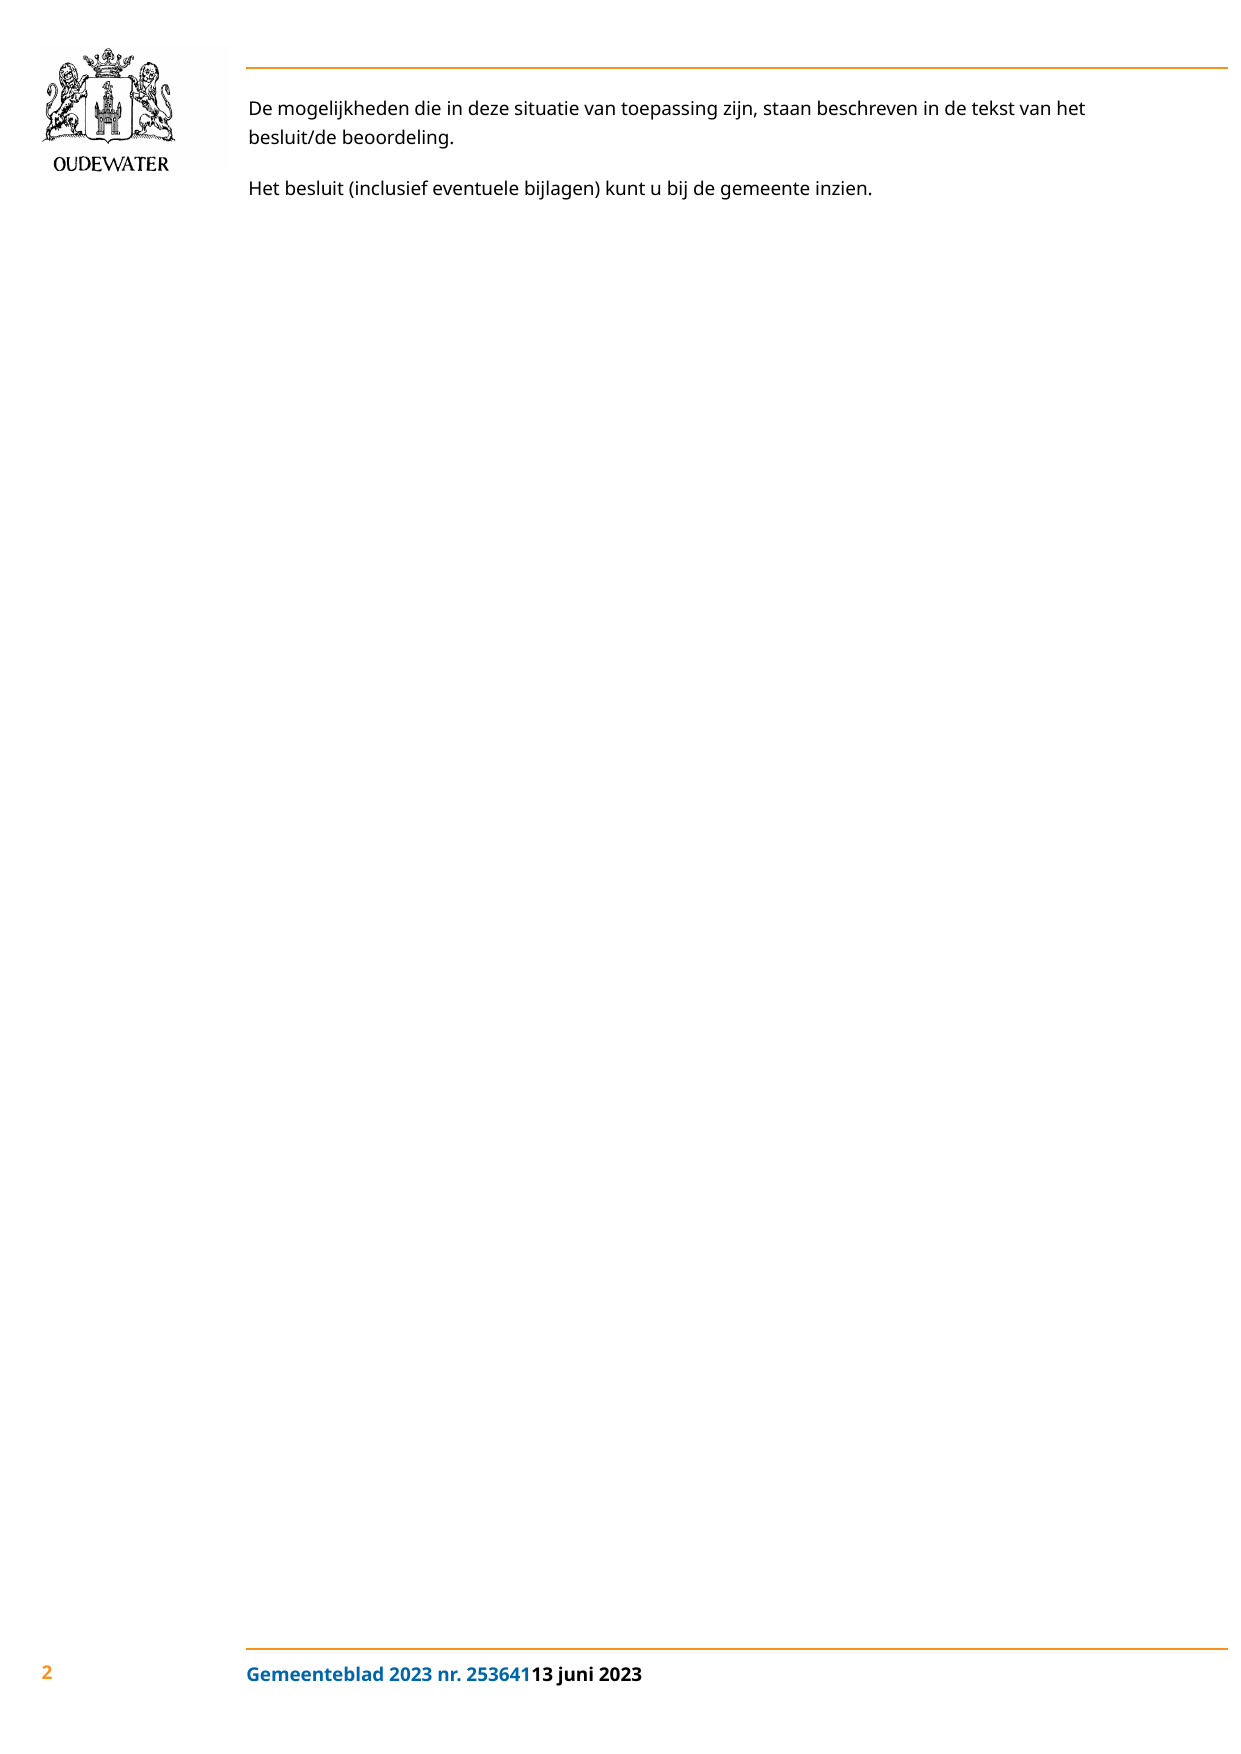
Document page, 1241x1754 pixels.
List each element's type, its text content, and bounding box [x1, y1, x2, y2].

text De mogelijkheden die in deze situatie van toepassing zijn, staan beschreven in de tekst van het besluit/de beoordeling. [248, 95, 1152, 150]
text Het besluit (inclusief eventuele bijlagen) kunt u bij de gemeente inzien. [248, 175, 1152, 201]
picture [41, 47, 231, 172]
